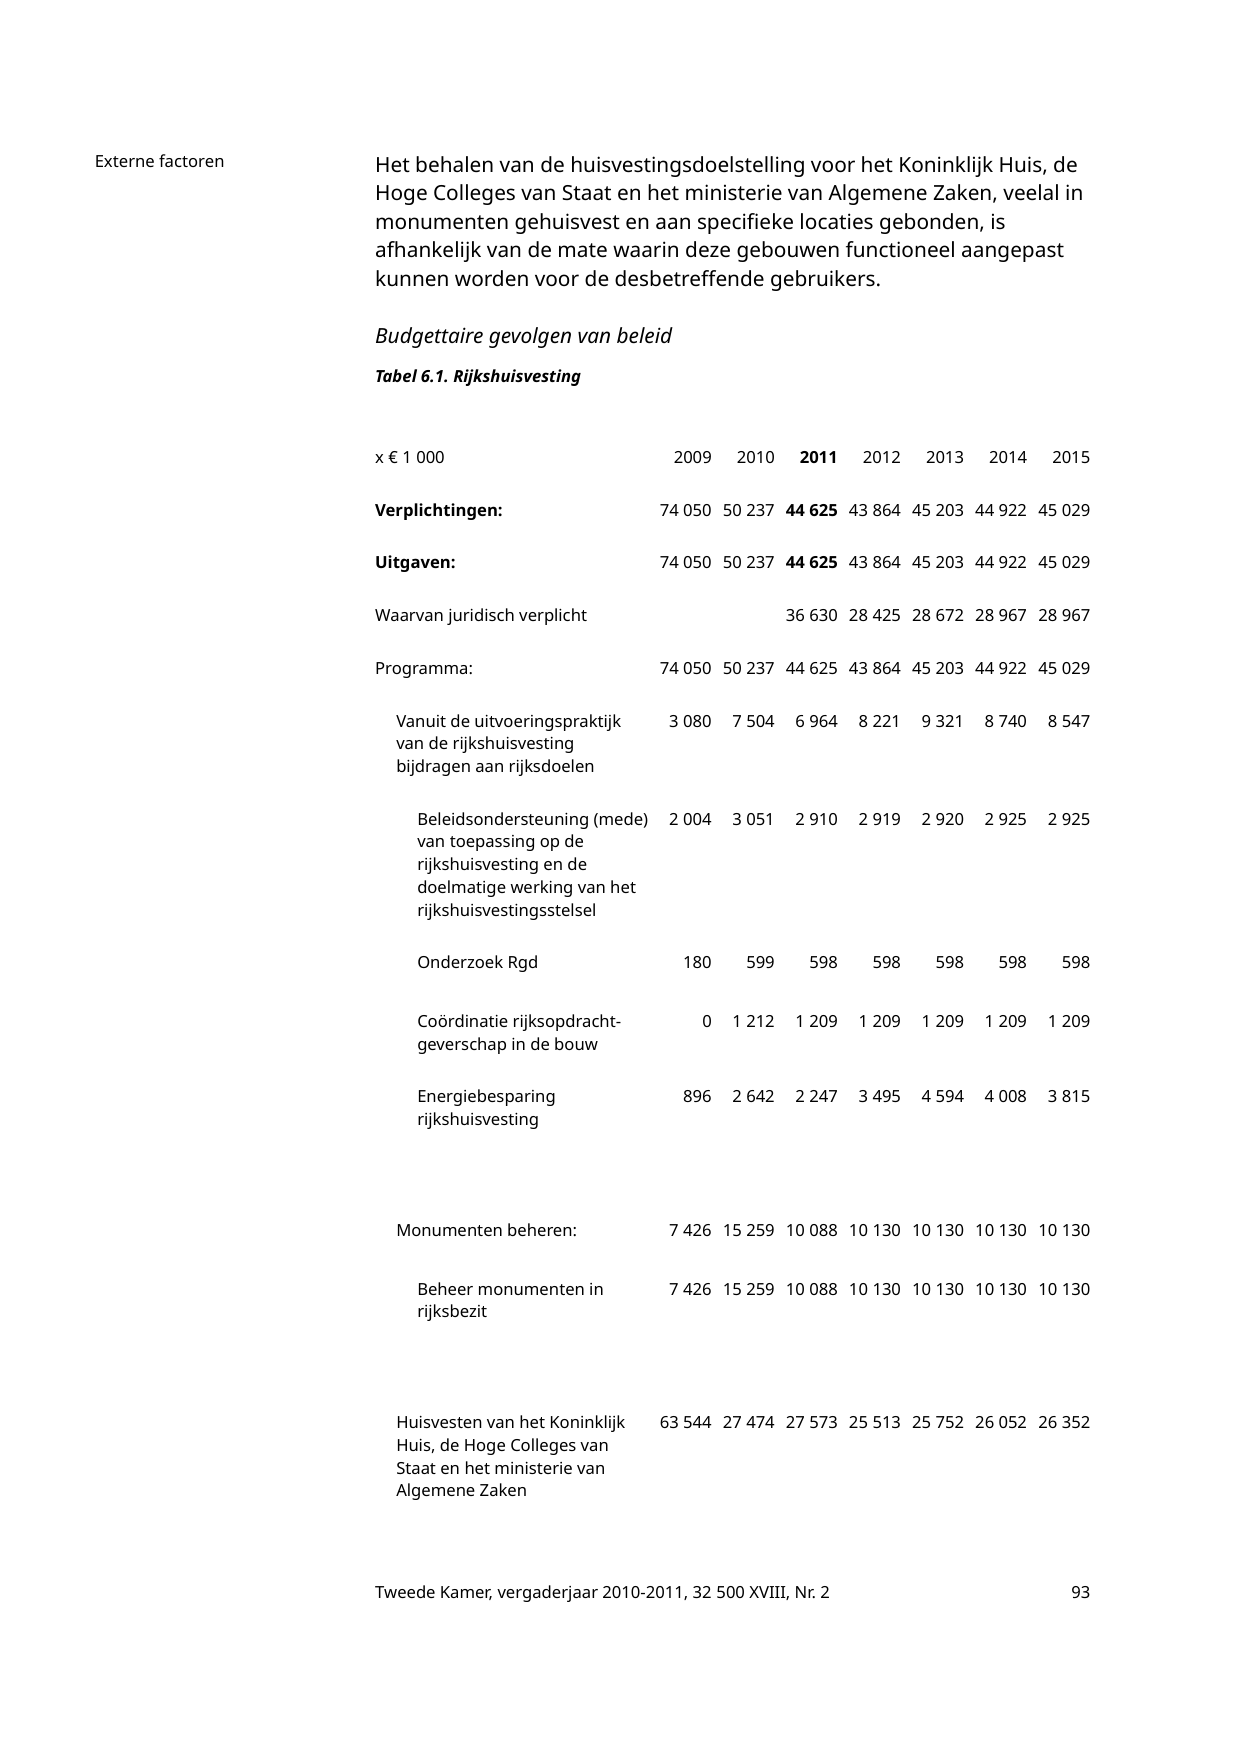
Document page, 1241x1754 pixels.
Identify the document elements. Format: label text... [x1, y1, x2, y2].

table_cell [1027, 1353, 1090, 1411]
table_cell [775, 1353, 838, 1411]
table_cell 45 203 [901, 657, 964, 709]
table_cell 10 130 [901, 1277, 964, 1352]
table_cell 45 203 [901, 499, 964, 551]
table_header 2010 [711, 446, 774, 498]
table_cell [901, 1353, 964, 1411]
table_cell 45 029 [1027, 551, 1090, 604]
table_cell 10 130 [1027, 1219, 1090, 1277]
table_cell 3 051 [711, 808, 774, 951]
table_cell 10 088 [775, 1277, 838, 1352]
table_cell [375, 709, 396, 807]
table_cell [375, 1160, 396, 1219]
table_cell 2 925 [1027, 808, 1090, 951]
table_header 2012 [838, 446, 901, 498]
table_cell 4 594 [901, 1085, 964, 1160]
table_cell [711, 1353, 774, 1411]
table_cell [417, 1353, 648, 1411]
table_cell Vanuit de uitvoeringspraktijk van de rijkshuisvesting bijdragen aan rijksdoelen [396, 709, 648, 807]
table_cell 10 130 [838, 1277, 901, 1352]
table_cell [648, 1353, 711, 1411]
table_cell 44 625 [775, 657, 838, 709]
table_cell 43 864 [838, 551, 901, 604]
table_cell Beleidsondersteuning (mede) van toepassing op de rijkshuisvesting en de doelmatige werking van het rijkshuisvestingsstelsel [417, 808, 648, 951]
table_cell 1 209 [775, 1009, 838, 1085]
table_cell 8 740 [964, 709, 1027, 807]
table_cell 27 573 [775, 1411, 838, 1532]
table_cell [648, 1160, 711, 1219]
table_cell 28 425 [838, 604, 901, 657]
text Het behalen van de huisvestingsdoelstelling voor het Koninklijk Huis, de Hoge Colleges van Staat en het ministerie van Algemene Zaken, veelal in monumenten gehuisvest en aan specifieke locaties gebonden, is afhankelijk van de mate waarin deze gebouwen functioneel aangepast kunnen worden voor de desbetreffende gebruikers. [375, 150, 1090, 292]
table_cell 28 967 [1027, 604, 1090, 657]
table_cell 44 625 [775, 551, 838, 604]
table_cell [375, 1411, 396, 1532]
table_cell 45 203 [901, 551, 964, 604]
table_cell 3 495 [838, 1085, 901, 1160]
table_cell 2 004 [648, 808, 711, 951]
table_cell 43 864 [838, 657, 901, 709]
table_header 2009 [648, 446, 711, 498]
table_cell 598 [901, 951, 964, 1009]
table_cell [711, 1160, 774, 1219]
table_cell 50 237 [711, 551, 774, 604]
table_cell 1 209 [964, 1009, 1027, 1085]
table_cell Uitgaven: [375, 551, 648, 604]
table_header 2014 [964, 446, 1027, 498]
table_cell 598 [1027, 951, 1090, 1009]
table_cell 10 088 [775, 1219, 838, 1277]
table_cell [964, 1160, 1027, 1219]
table_cell [838, 1160, 901, 1219]
table_cell [901, 1160, 964, 1219]
table_cell 63 544 [648, 1411, 711, 1532]
table_cell 2 910 [775, 808, 838, 951]
table_cell 6 964 [775, 709, 838, 807]
table_cell 2 920 [901, 808, 964, 951]
table_cell 28 967 [964, 604, 1027, 657]
table_cell 45 029 [1027, 499, 1090, 551]
table_cell [648, 604, 711, 657]
table_cell 44 922 [964, 499, 1027, 551]
table_cell 2 925 [964, 808, 1027, 951]
text Externe factoren [94, 150, 328, 173]
table_cell 598 [964, 951, 1027, 1009]
table_cell 598 [775, 951, 838, 1009]
table_cell 74 050 [648, 657, 711, 709]
table_cell 2 247 [775, 1085, 838, 1160]
table_cell Monumenten beheren: [396, 1219, 648, 1277]
table_cell 15 259 [711, 1277, 774, 1352]
table_cell 1 209 [1027, 1009, 1090, 1085]
table_cell 3 080 [648, 709, 711, 807]
table_cell 74 050 [648, 551, 711, 604]
table_cell [417, 1160, 648, 1219]
table_cell Onderzoek Rgd [417, 951, 648, 1009]
table_cell 36 630 [775, 604, 838, 657]
table_cell 1 212 [711, 1009, 774, 1085]
table_cell 599 [711, 951, 774, 1009]
table_cell [775, 1160, 838, 1219]
table_cell 7 504 [711, 709, 774, 807]
table_cell 26 352 [1027, 1411, 1090, 1532]
table_cell 8 221 [838, 709, 901, 807]
table_cell 50 237 [711, 499, 774, 551]
table_cell 9 321 [901, 709, 964, 807]
table_cell 50 237 [711, 657, 774, 709]
table_cell 10 130 [1027, 1277, 1090, 1352]
table_cell 598 [838, 951, 901, 1009]
table_cell [375, 1353, 396, 1411]
table_cell 896 [648, 1085, 711, 1160]
table_cell 45 029 [1027, 657, 1090, 709]
table_cell 8 547 [1027, 709, 1090, 807]
table_cell 74 050 [648, 499, 711, 551]
table_cell Programma: [375, 657, 648, 709]
table_header x € 1 000 [375, 446, 648, 498]
table_cell [375, 808, 417, 951]
table_cell 44 625 [775, 499, 838, 551]
table_cell [711, 604, 774, 657]
table_header 2015 [1027, 446, 1090, 498]
table_cell 1 209 [901, 1009, 964, 1085]
text Tabel 6.1. Rijkshuisvesting [375, 365, 1090, 388]
table_cell [838, 1353, 901, 1411]
table_cell 2 642 [711, 1085, 774, 1160]
table_cell 43 864 [838, 499, 901, 551]
table_cell Verplichtingen: [375, 499, 648, 551]
table_cell 28 672 [901, 604, 964, 657]
table_cell 26 052 [964, 1411, 1027, 1532]
text Budgettaire gevolgen van beleid [375, 322, 1090, 350]
table_cell [1027, 1160, 1090, 1219]
table_cell 25 513 [838, 1411, 901, 1532]
table_cell [375, 1085, 417, 1160]
table_cell [964, 1353, 1027, 1411]
table_cell 180 [648, 951, 711, 1009]
table_header 2011 [775, 446, 838, 498]
table_cell Coördinatie rijksopdracht- geverschap in de bouw [417, 1009, 648, 1085]
table_header 2013 [901, 446, 964, 498]
table_cell [375, 1009, 417, 1085]
table_cell 4 008 [964, 1085, 1027, 1160]
table_cell 27 474 [711, 1411, 774, 1532]
table_cell 10 130 [964, 1219, 1027, 1277]
table_cell [375, 1277, 417, 1352]
table_cell 7 426 [648, 1219, 711, 1277]
table_cell 10 130 [964, 1277, 1027, 1352]
table_cell 10 130 [901, 1219, 964, 1277]
table_cell 0 [648, 1009, 711, 1085]
table_cell 15 259 [711, 1219, 774, 1277]
table_cell Waarvan juridisch verplicht [375, 604, 648, 657]
table_cell 1 209 [838, 1009, 901, 1085]
table_cell 44 922 [964, 551, 1027, 604]
table_cell 44 922 [964, 657, 1027, 709]
table_cell [375, 951, 417, 1009]
table_cell Beheer monumenten in rijksbezit [417, 1277, 648, 1352]
table_cell [396, 1160, 417, 1219]
table_cell 3 815 [1027, 1085, 1090, 1160]
table_cell 2 919 [838, 808, 901, 951]
table_cell Huisvesten van het Koninklijk Huis, de Hoge Colleges van Staat en het ministerie van Algemene Zaken [396, 1411, 648, 1532]
table_cell 10 130 [838, 1219, 901, 1277]
table_cell [375, 1219, 396, 1277]
table_cell Energiebesparing rijkshuisvesting [417, 1085, 648, 1160]
table_cell 25 752 [901, 1411, 964, 1532]
table_cell [396, 1353, 417, 1411]
table_cell 7 426 [648, 1277, 711, 1352]
